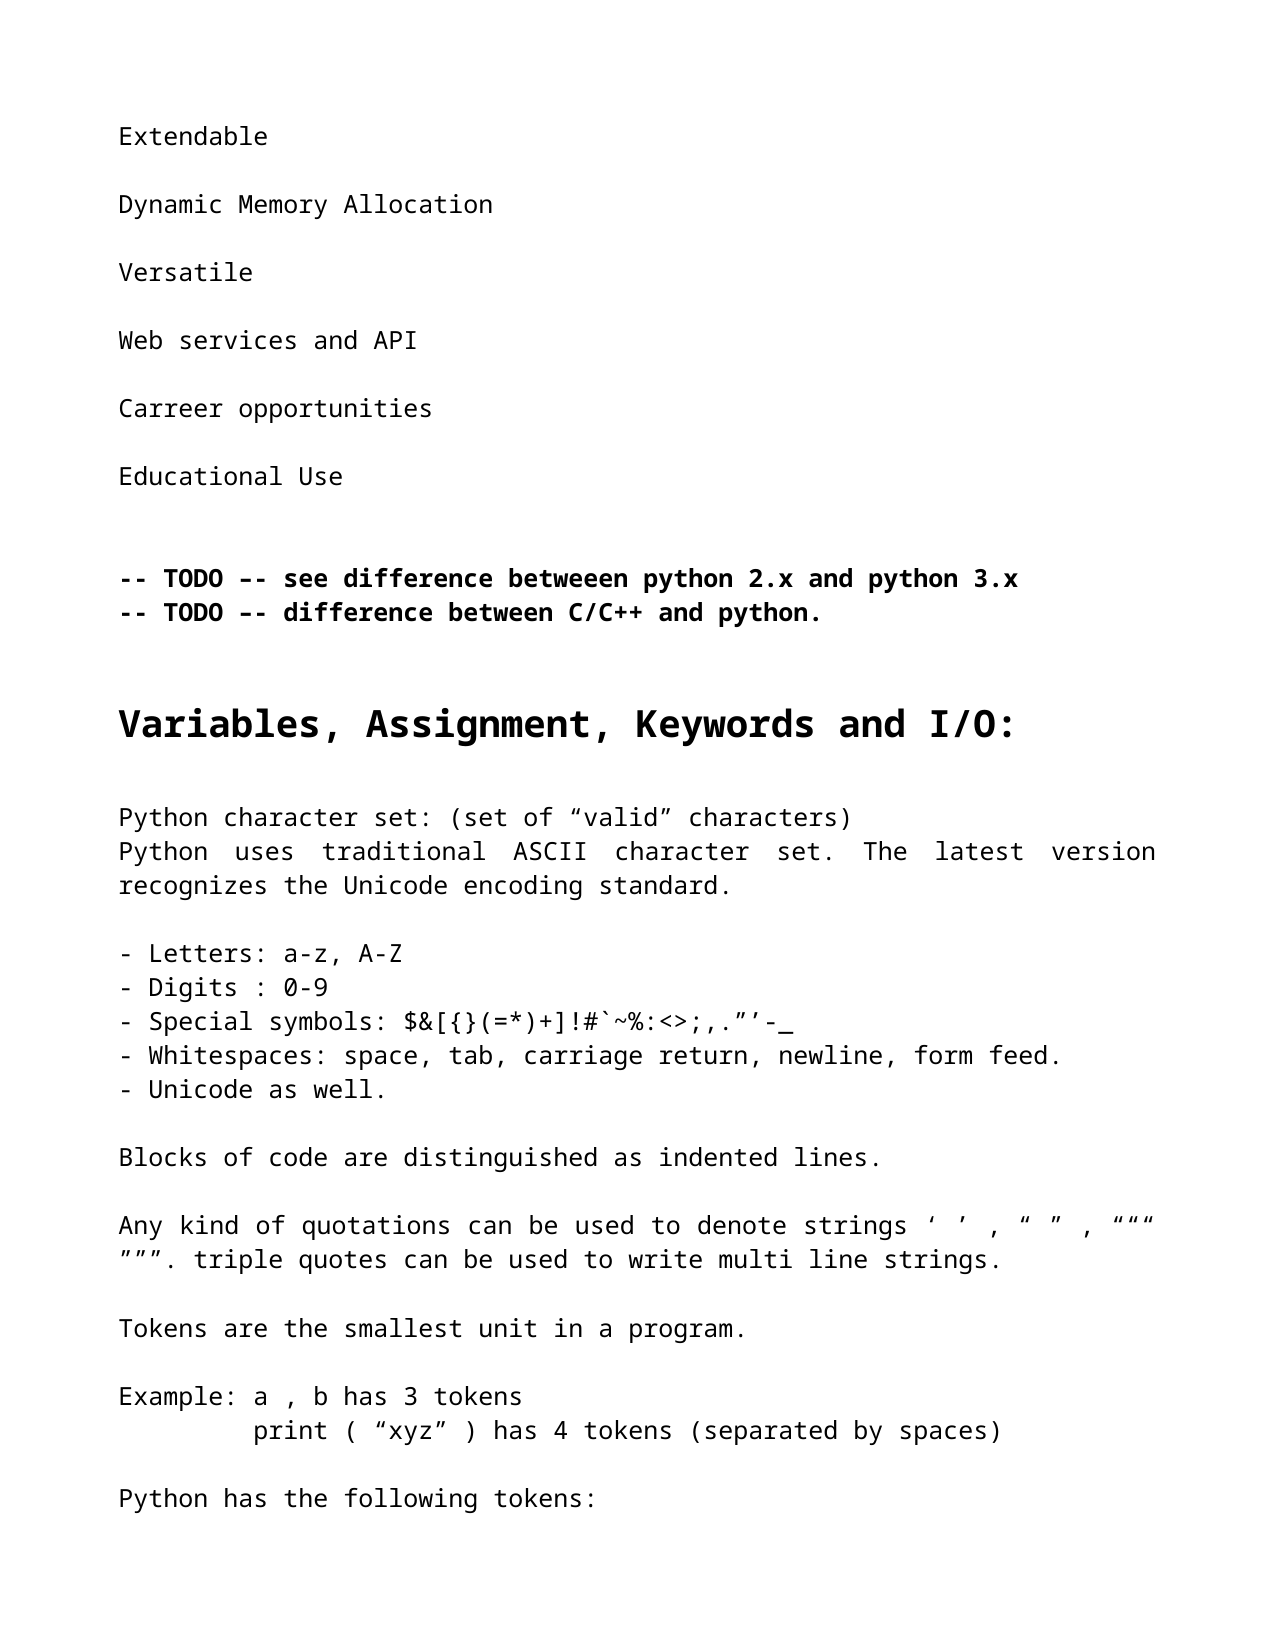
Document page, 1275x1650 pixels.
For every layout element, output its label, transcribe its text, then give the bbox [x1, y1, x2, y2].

text print ( “xyz” ) has 4 tokens (separated by spaces) [118, 1412, 1157, 1446]
text - Digits : 0-9 [118, 969, 1157, 1004]
text Versatile [118, 254, 1157, 288]
text Python character set: (set of “valid” characters) [118, 799, 1157, 833]
text - Whitespaces: space, tab, carriage return, newline, form feed. [118, 1038, 1157, 1072]
text Variables, Assignment, Keywords and I/O: [118, 697, 1157, 748]
text Example: a , b has 3 tokens [118, 1378, 1157, 1412]
text Web services and API [118, 322, 1157, 357]
text Dynamic Memory Allocation [118, 186, 1157, 220]
text Educational Use [118, 459, 1157, 493]
text Extendable [118, 118, 1157, 152]
text -- TODO –- difference between C/C++ and python. [118, 595, 1157, 629]
text Blocks of code are distinguished as indented lines. [118, 1140, 1157, 1174]
text Any kind of quotations can be used to denote strings ‘ ’ , “ ” , “““ ”””. triple quotes can be used to write multi line strings. [118, 1208, 1157, 1276]
text - Letters: a-z, A-Z [118, 936, 1157, 969]
text - Unicode as well. [118, 1072, 1157, 1106]
text - Special symbols: $&[{}(=*)+]!#`~%:<>;,.”’-_ [118, 1004, 1157, 1038]
text Carreer opportunities [118, 391, 1157, 425]
text -- TODO –- see difference betweeen python 2.x and python 3.x [118, 561, 1157, 595]
text Python has the following tokens: [118, 1481, 1157, 1514]
text Python uses traditional ASCII character set. The latest version recognizes the Unicode encoding standard. [118, 833, 1157, 901]
text Tokens are the smallest unit in a program. [118, 1310, 1157, 1344]
